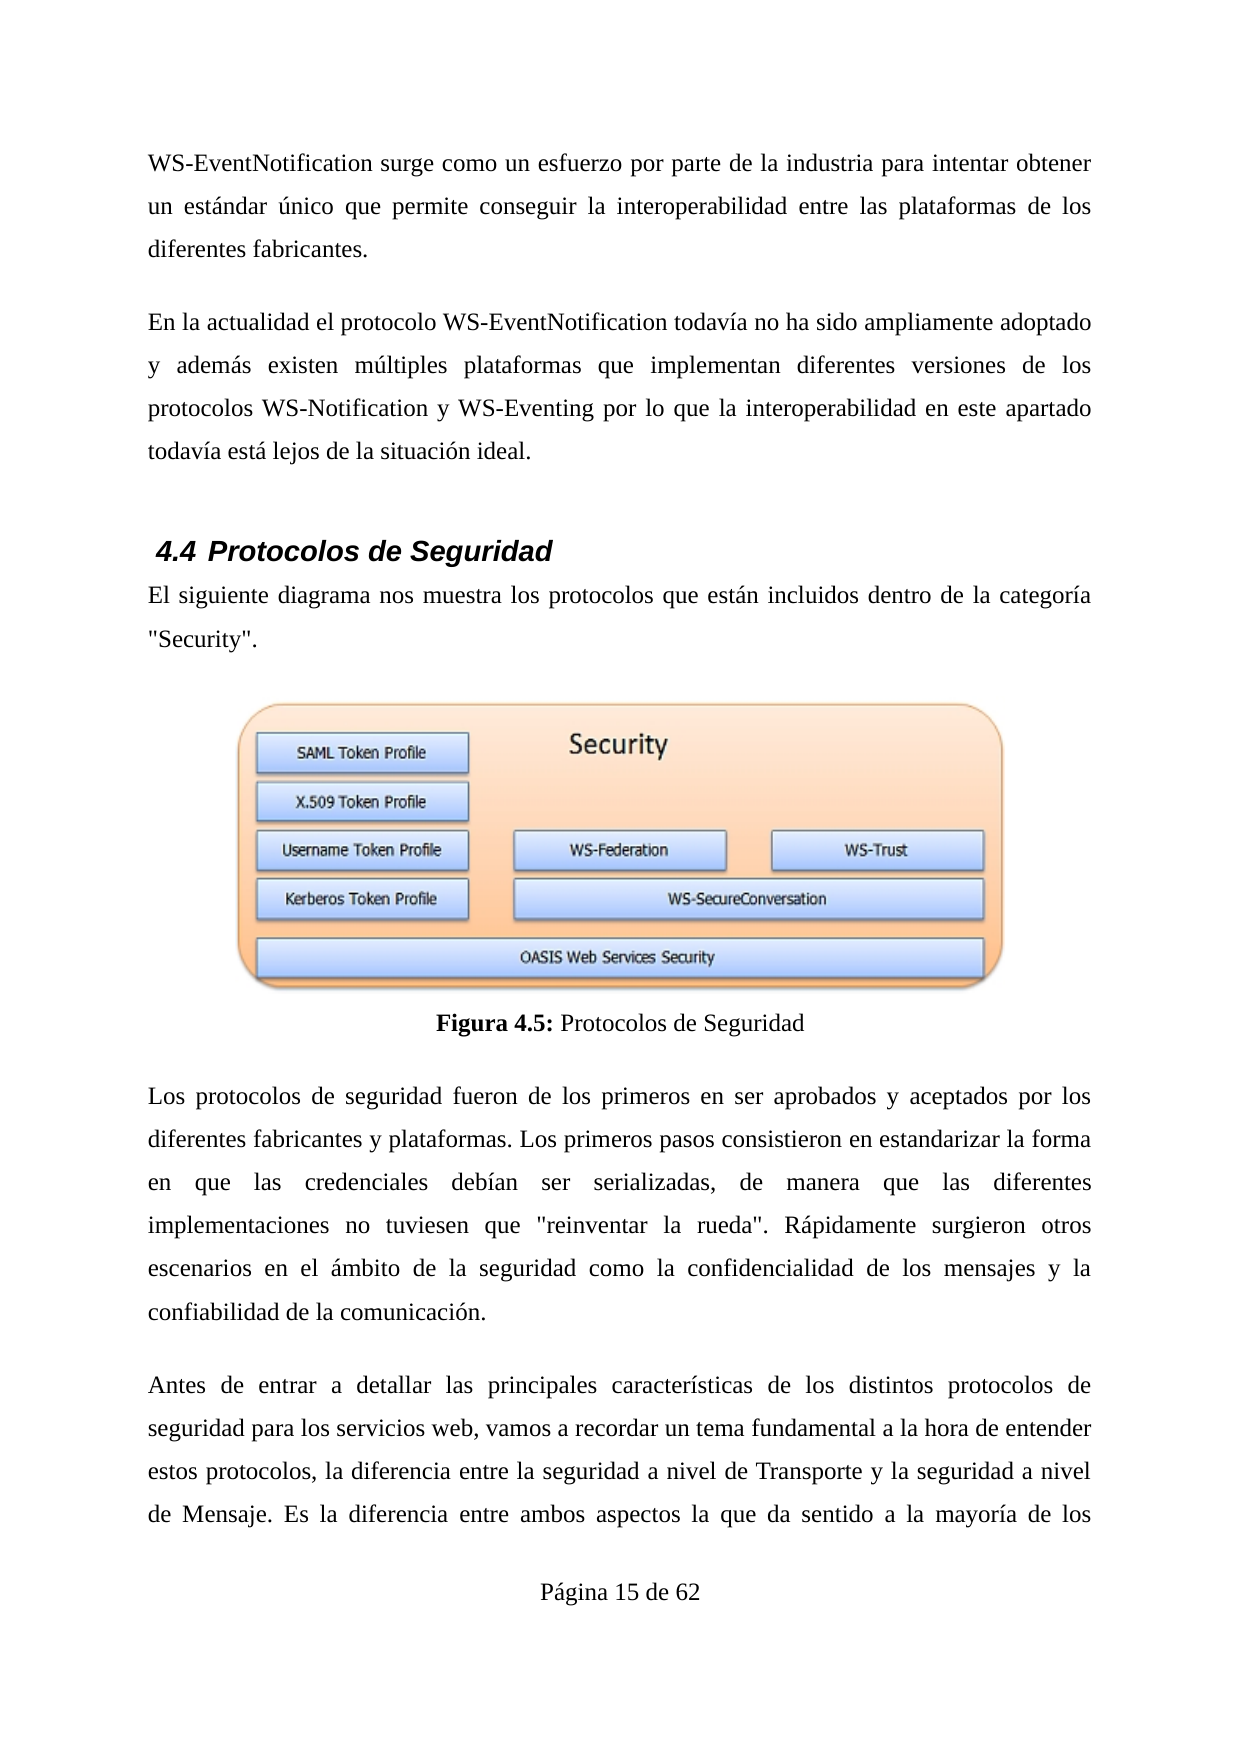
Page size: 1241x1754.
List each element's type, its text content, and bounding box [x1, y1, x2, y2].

picture [235, 696, 1006, 994]
text Antes de entrar a detallar las principales características de los distintos protocolos de seguridad para los servicios web, vamos a recordar un tema fundamental a la hora de entender estos protocolos, la diferencia entre la seguridad a nivel de Transporte y la seguridad a nivel de Mensaje. Es la diferencia entre ambos aspectos la que da sentido a la mayoría de los [148, 1370, 1093, 1528]
text WS-EventNotification surge como un esfuerzo por parte de la industria para intentar obtener un estándar único que permite conseguir la interoperabilidad entre las plataformas de los diferentes fabricantes. [148, 148, 1093, 263]
text Figura 4.5: Protocolos de Seguridad [148, 994, 1093, 1037]
text Los protocolos de seguridad fueron de los primeros en ser aprobados y aceptados por los diferentes fabricantes y plataformas. Los primeros pasos consistieron en estandarizar la forma en que las credenciales debían ser serializadas, de manera que las diferentes implementaciones no tuviesen que "reinventar la rueda". Rápidamente surgieron otros escenarios en el ámbito de la seguridad como la confidencialidad de los mensajes y la confiabilidad de la comunicación. [148, 1081, 1093, 1325]
subtitle Protocolos de Seguridad [148, 534, 1093, 568]
text En la actualidad el protocolo WS-EventNotification todavía no ha sido ampliamente adoptado y además existen múltiples plataformas que implementan diferentes versiones de los protocolos WS-Notification y WS-Eventing por lo que la interoperabilidad en este apartado todavía está lejos de la situación ideal. [148, 307, 1093, 465]
text El siguiente diagrama nos muestra los protocolos que están incluidos dentro de la categoría "Security". [148, 581, 1093, 652]
